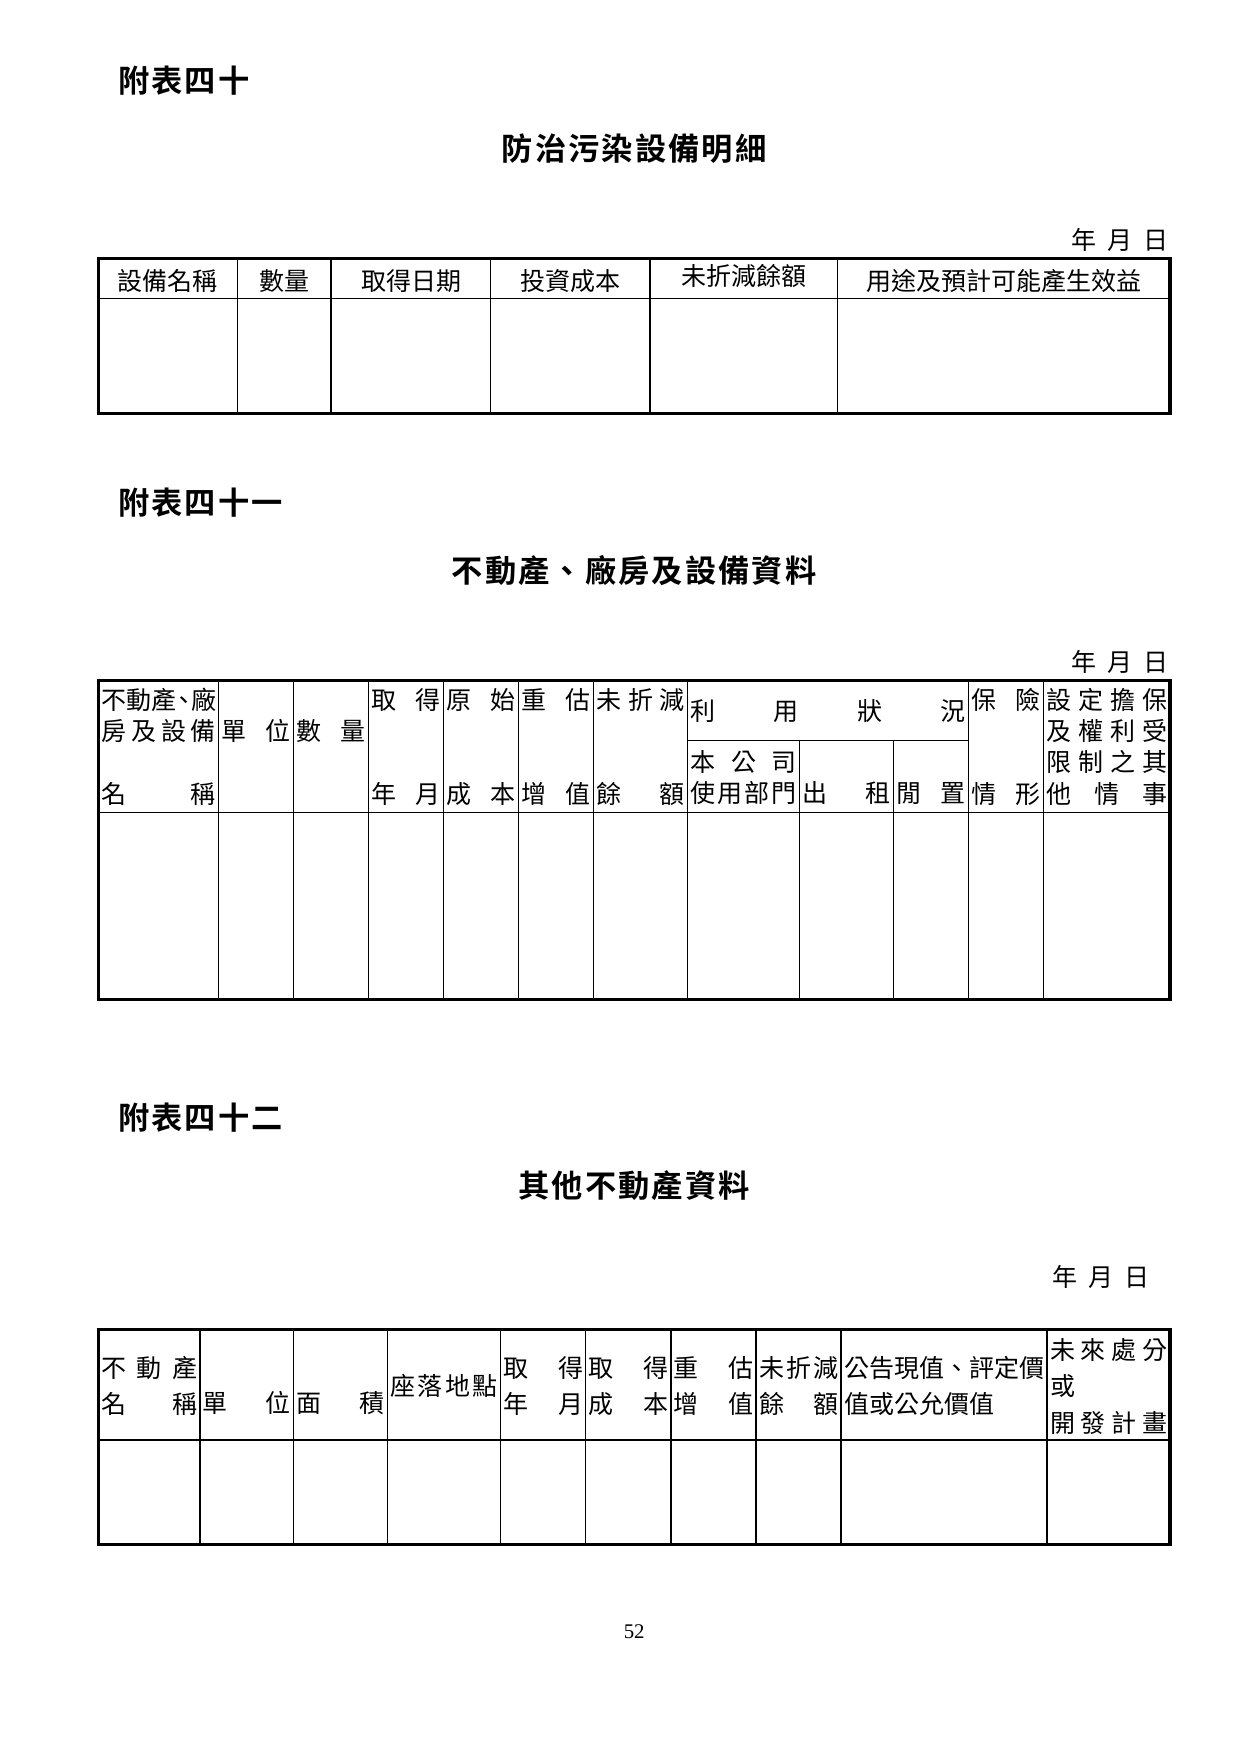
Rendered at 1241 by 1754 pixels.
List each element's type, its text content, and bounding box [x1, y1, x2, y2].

table_cell [1044, 813, 1168, 998]
table_header 未折減 餘 額 [757, 1331, 840, 1439]
table_header 不動產、廠房及設備 名 稱 [100, 682, 218, 812]
table_header 保險 情形 [969, 682, 1043, 812]
table_cell [444, 813, 518, 998]
table_cell [294, 813, 368, 998]
table_header 單位 [219, 682, 293, 812]
table_header 取得 年月 [501, 1331, 585, 1439]
table_cell [219, 813, 293, 998]
table_header 未折減 餘 額 [594, 682, 687, 812]
table_cell [100, 813, 218, 998]
table_cell [969, 813, 1043, 998]
text 年 月 日 [118, 643, 1168, 679]
table_header 重估 增值 [672, 1331, 755, 1439]
table_cell [519, 813, 593, 998]
table_header 投資成本 [491, 260, 649, 297]
table_header 面積 [294, 1331, 387, 1439]
table_cell [1048, 1441, 1168, 1543]
table_cell [838, 299, 1168, 412]
table_cell [894, 813, 968, 998]
table_cell [672, 1441, 755, 1543]
table_header 不動產 名 稱 [100, 1331, 199, 1439]
table_cell [757, 1441, 840, 1543]
table_cell 本 公 司 使用部門 [688, 741, 799, 812]
table_header 設定擔保 及權利受 限制之其 他情事 [1044, 682, 1168, 812]
text 其他不動產資料 [118, 1161, 1150, 1206]
text 年 月 日 [118, 221, 1168, 257]
table_cell [201, 1441, 293, 1543]
text 不動產、廠房及設備資料 [118, 546, 1150, 592]
table_header 原始 成本 [444, 682, 518, 812]
table_header 取得日期 [332, 260, 490, 297]
table_cell [491, 299, 649, 412]
table_header 重估 增值 [519, 682, 593, 812]
text 附表四十 [118, 57, 1150, 102]
table_header 未折減餘額 [651, 260, 837, 297]
text 附表四十一 [118, 478, 1150, 524]
table_header 未來處分或 開發計畫 [1048, 1331, 1168, 1439]
table_cell 出租 [800, 741, 893, 812]
table_cell [238, 299, 330, 412]
table_cell [369, 813, 443, 998]
table_cell [100, 1441, 199, 1543]
table_header 用途及預計可能產生效益 [838, 260, 1168, 297]
table_cell [688, 813, 799, 998]
text 附表四十二 [118, 1093, 1150, 1138]
table_cell [651, 299, 837, 412]
table_header 公告現值、評定價值或公允價值 [842, 1331, 1046, 1439]
table_header 數量 [294, 682, 368, 812]
table_cell [586, 1441, 670, 1543]
table_header 設備名稱 [100, 260, 237, 297]
table_cell [388, 1441, 500, 1543]
table_cell 閒置 [894, 741, 968, 812]
table_cell [594, 813, 687, 998]
text 防治污染設備明細 [118, 124, 1150, 169]
table_cell [332, 299, 490, 412]
table_cell [294, 1441, 387, 1543]
table_cell [842, 1441, 1046, 1543]
table_header 利 用 狀 況 [688, 682, 968, 740]
table_header 取得 年月 [369, 682, 443, 812]
table_cell [100, 299, 237, 412]
table_cell [501, 1441, 585, 1543]
table_header 座落地點 [388, 1331, 500, 1439]
text 年 月 日 [118, 1257, 1149, 1293]
table_cell [800, 813, 893, 998]
table_header 單位 [201, 1331, 293, 1439]
table_header 取得 成本 [586, 1331, 670, 1439]
table_header 數量 [238, 260, 330, 297]
